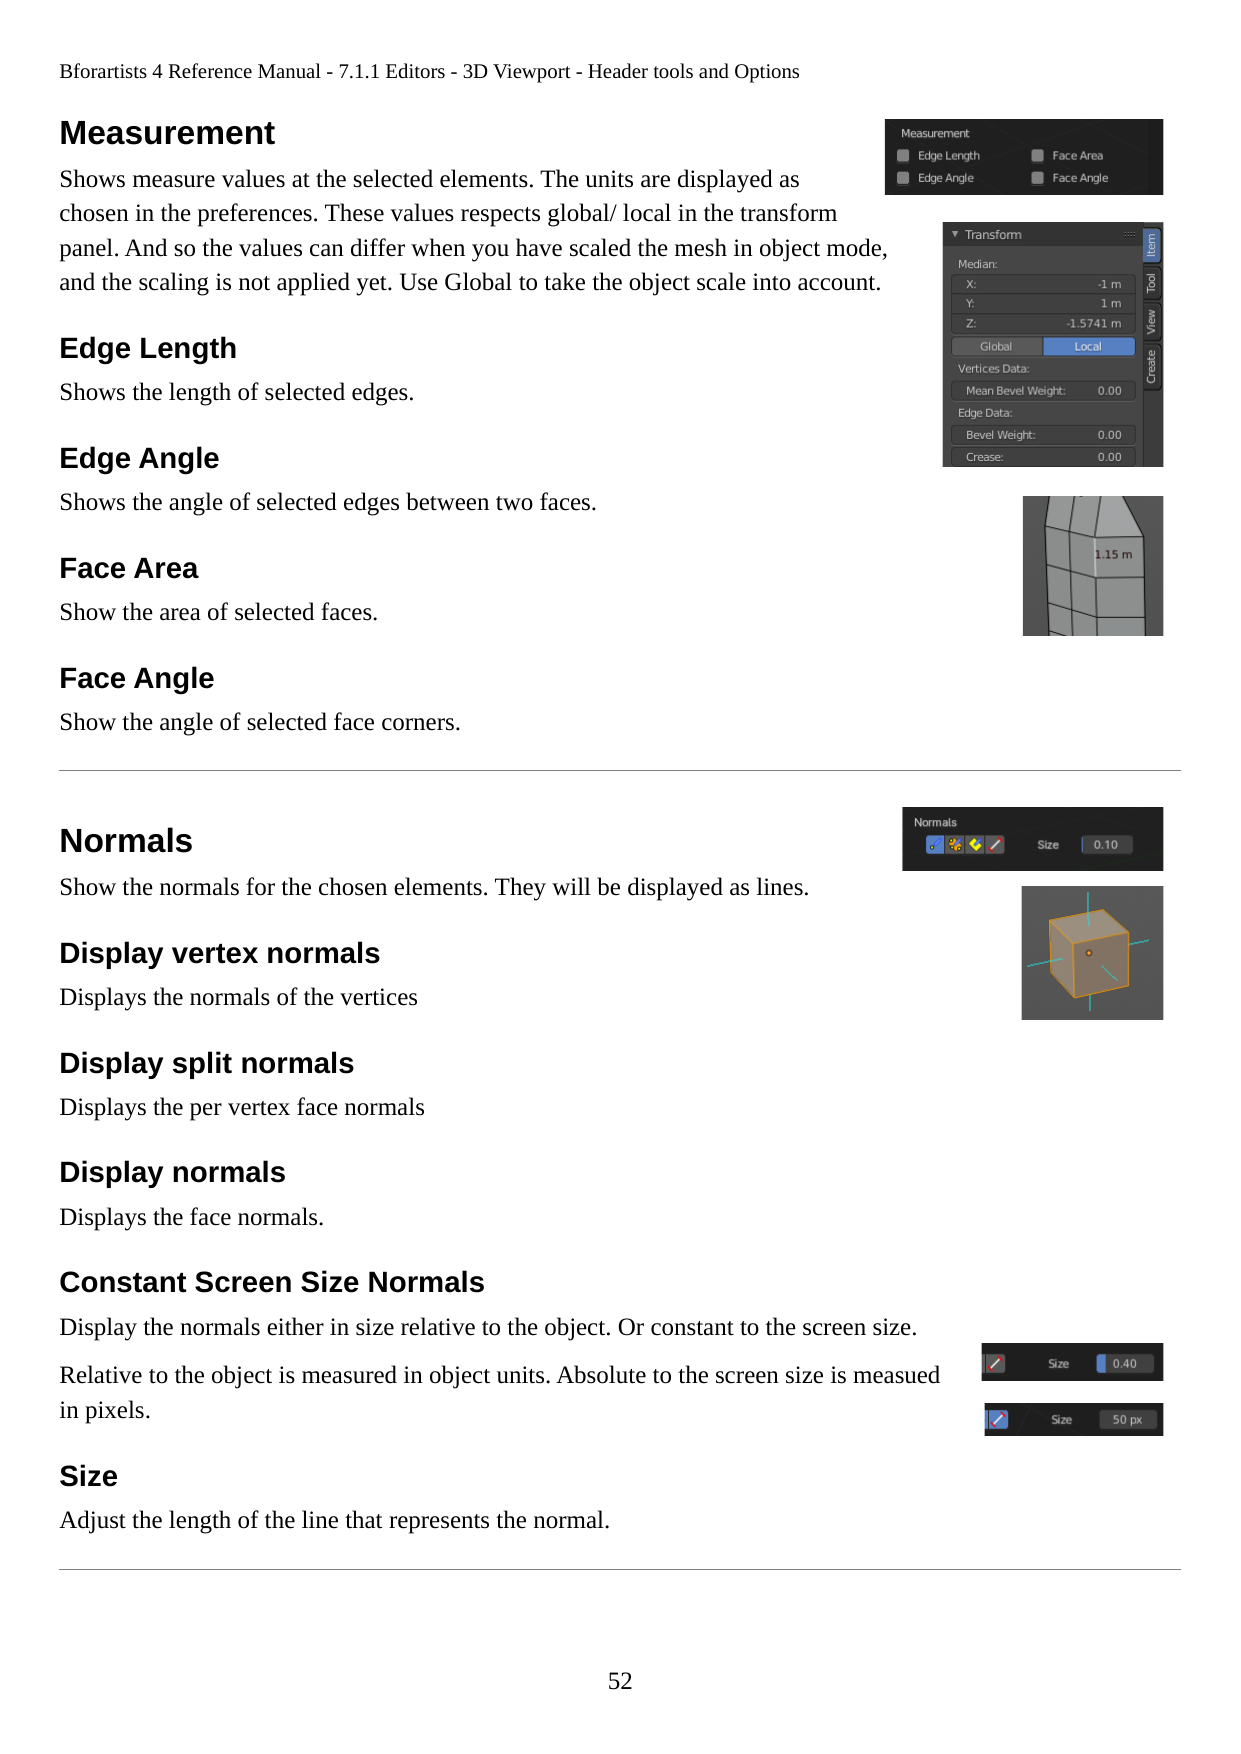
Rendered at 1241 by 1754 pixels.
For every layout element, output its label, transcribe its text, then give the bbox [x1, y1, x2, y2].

subtitle Face Area [59, 551, 1022, 584]
text Show the normals for the chosen elements. They will be displayed as lines. [59, 872, 1181, 901]
subtitle Edge Length [59, 331, 942, 364]
picture [981, 1343, 1164, 1381]
subtitle [1164, 331, 1181, 364]
text Show the angle of selected face corners. [59, 707, 1181, 736]
subtitle Measurement [59, 113, 1181, 151]
subtitle Size [59, 1459, 1181, 1492]
text Relative to the object is measured in object units. Absolute to the screen size is measued in pixels. [59, 1361, 1181, 1424]
text Adjust the length of the line that represents the normal. [59, 1505, 1181, 1534]
subtitle [1164, 551, 1181, 584]
subtitle Display normals [59, 1155, 1181, 1189]
text Show the area of selected faces. [59, 597, 1022, 626]
picture [902, 807, 1164, 871]
text Displays the normals of the vertices [59, 982, 1021, 1011]
subtitle Display split normals [59, 1046, 1181, 1079]
picture [942, 222, 1164, 467]
subtitle Face Angle [59, 661, 1181, 694]
subtitle [1164, 936, 1181, 969]
text Displays the face normals. [59, 1202, 1181, 1230]
picture [1021, 886, 1164, 1020]
subtitle Display vertex normals [59, 936, 1021, 969]
text Shows measure values at the selected elements. The units are displayed as chosen in the preferences. These values respects global/ local in the transform panel. And so the values can differ when you have scaled the mesh in object mode, and the scaling is not applied yet. Use Global to take the object scale into account. [59, 164, 1181, 296]
subtitle Constant Screen Size Normals [59, 1265, 1181, 1299]
subtitle Normals [59, 821, 902, 859]
text Display the normals either in size relative to the object. Or constant to the screen size. [59, 1312, 1181, 1340]
text Shows the length of selected edges. [59, 377, 942, 406]
subtitle [1164, 821, 1181, 859]
subtitle Edge Angle [59, 441, 1181, 474]
text Shows the angle of selected edges between two faces. [59, 487, 1181, 516]
picture [1022, 496, 1164, 636]
text Displays the per vertex face normals [59, 1092, 1181, 1121]
